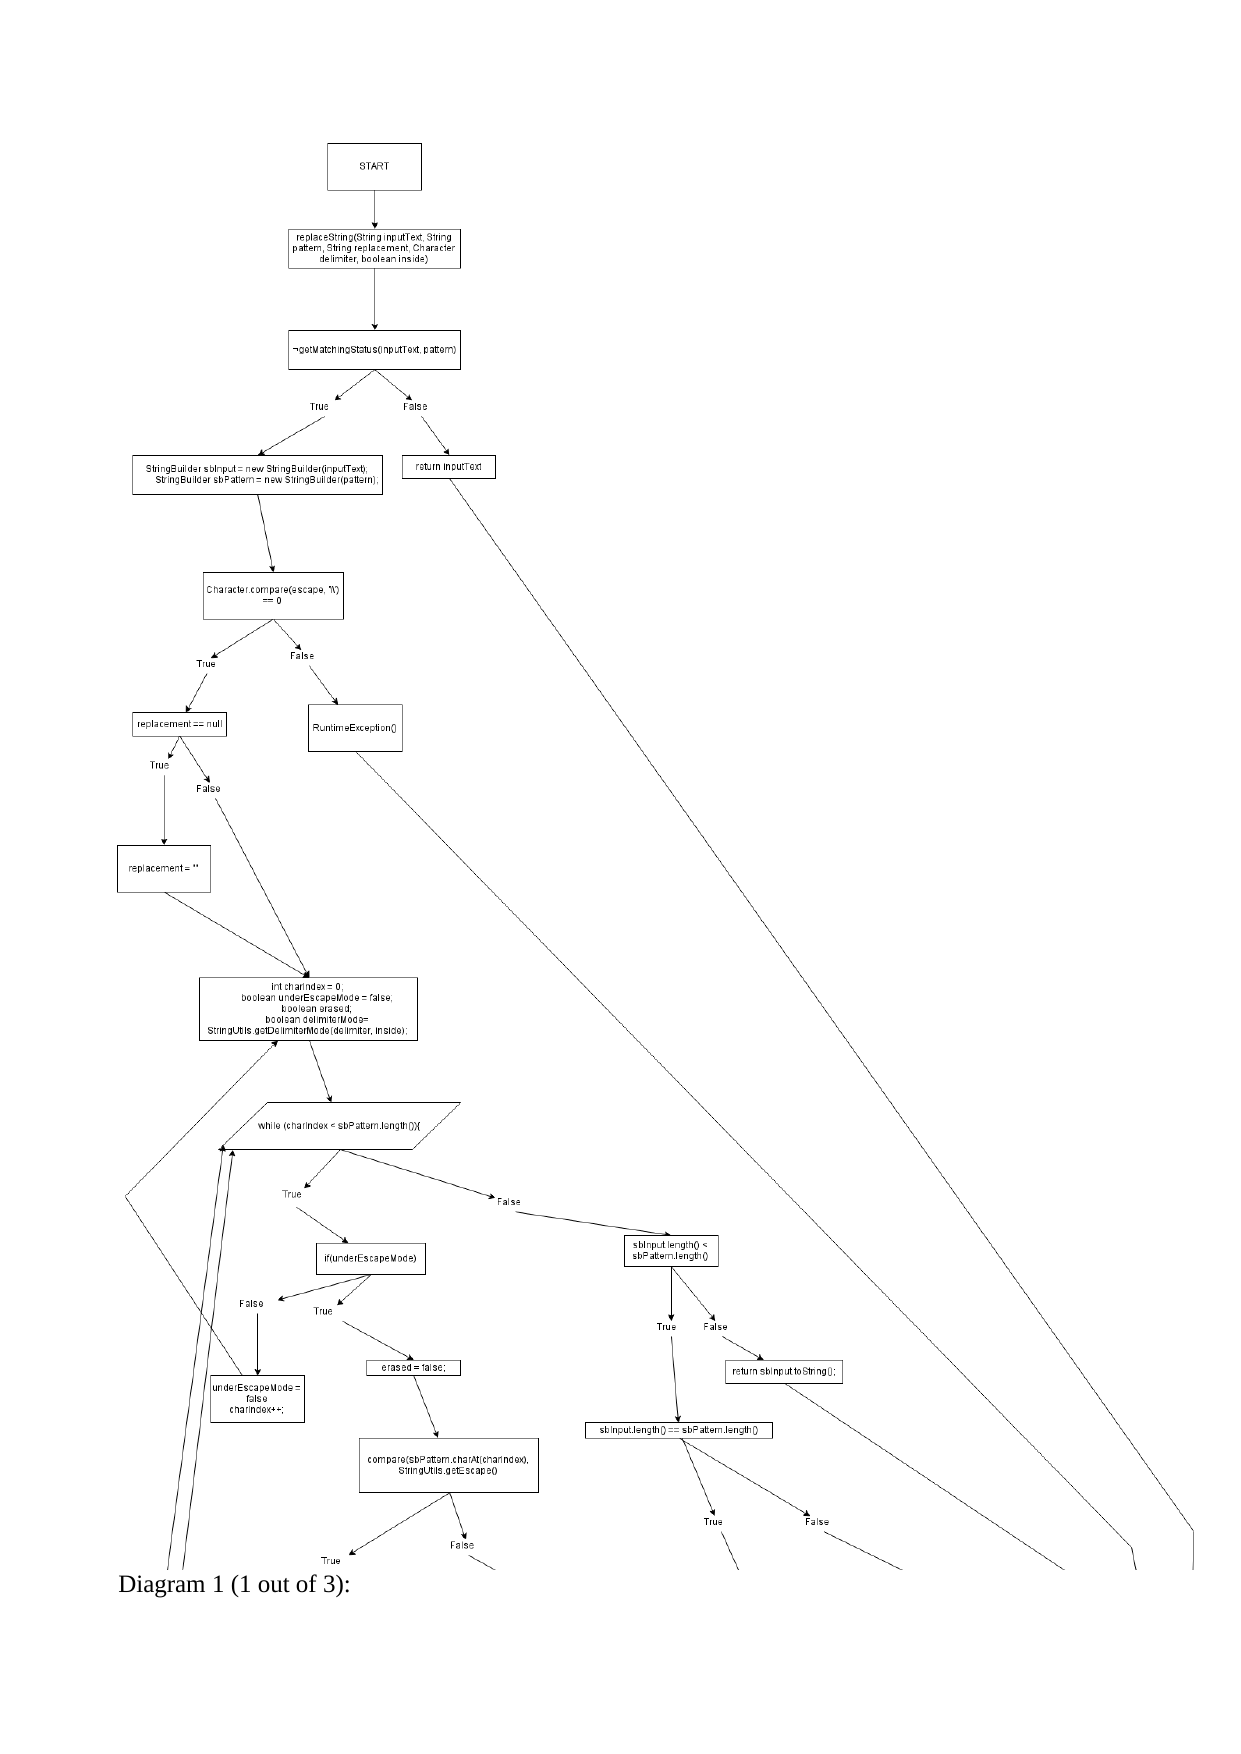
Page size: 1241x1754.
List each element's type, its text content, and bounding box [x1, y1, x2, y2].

text [118, 118, 1122, 141]
picture [115, 141, 1201, 1570]
text Diagram 1 (1 out of 3): [118, 1570, 1122, 1598]
